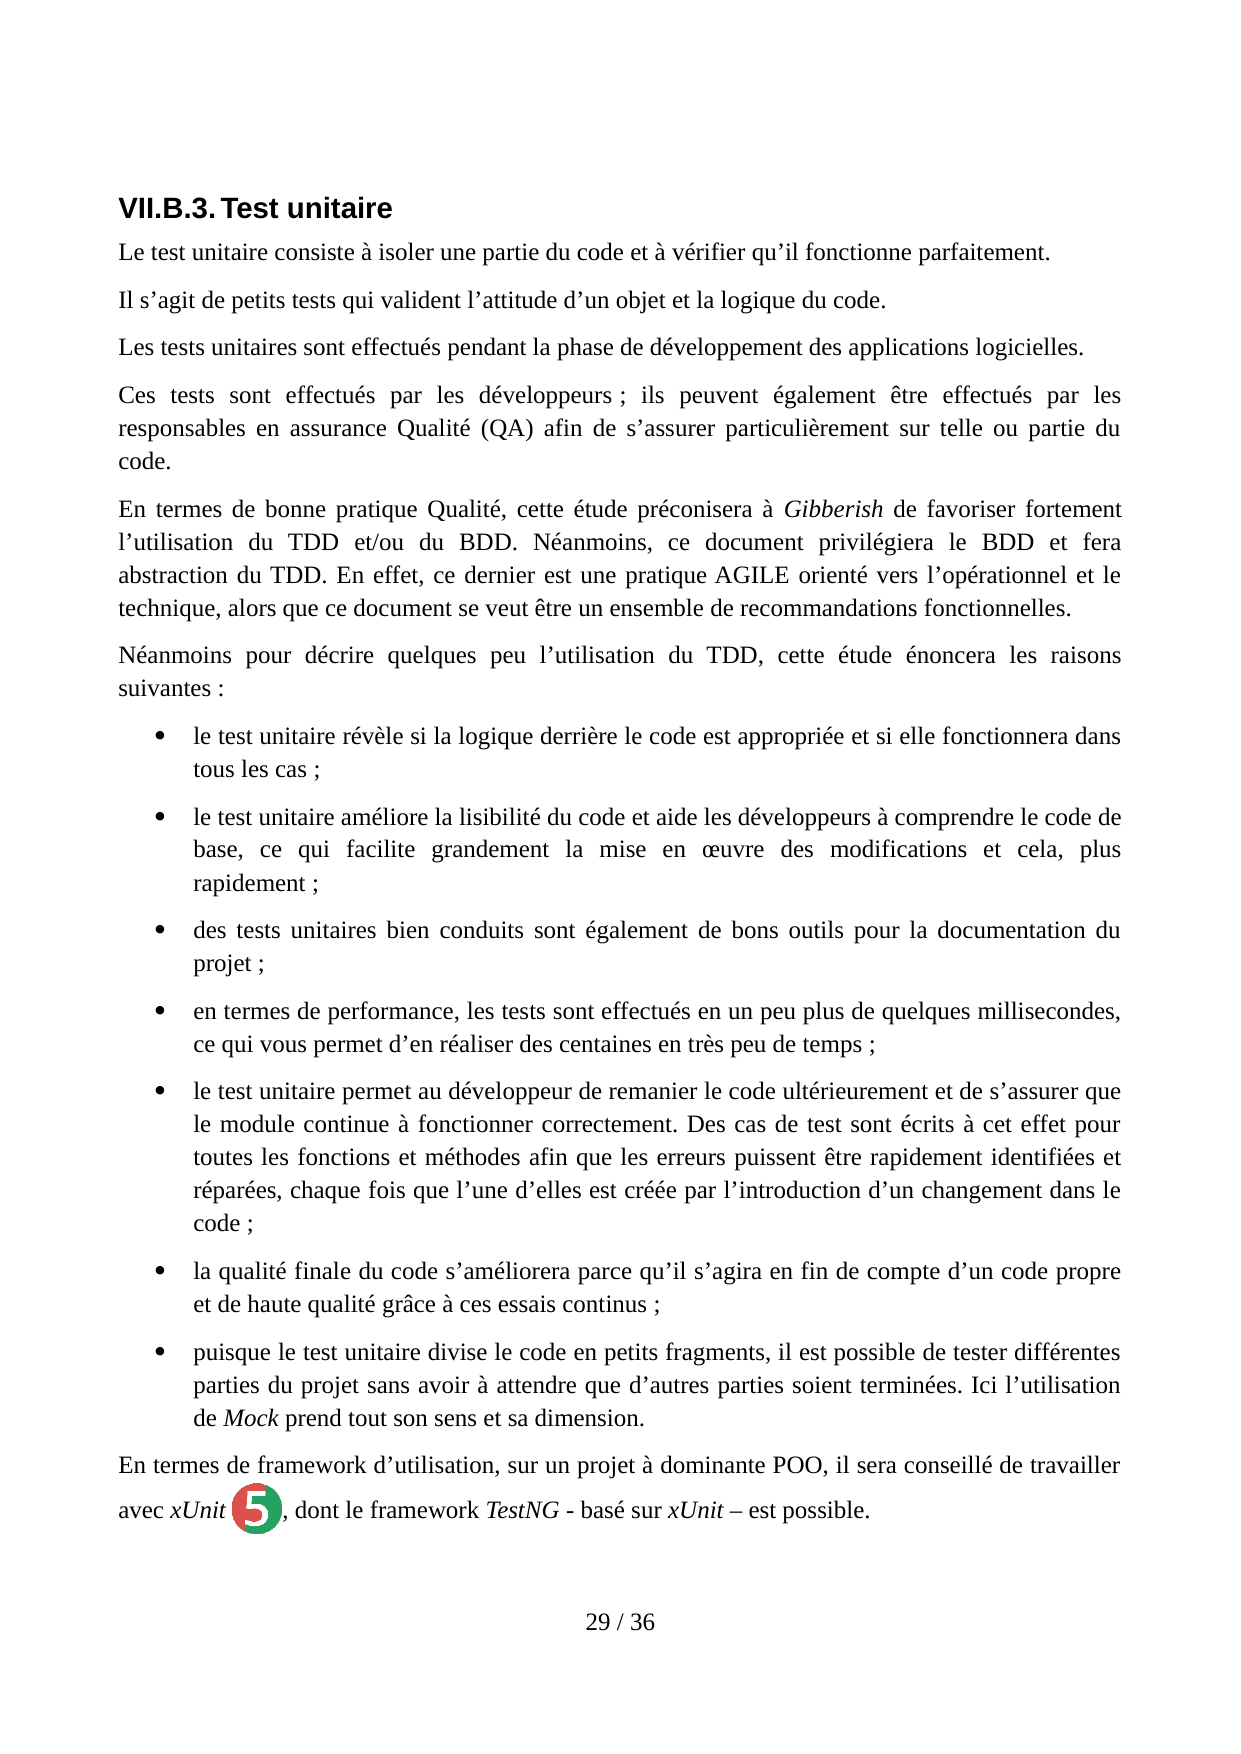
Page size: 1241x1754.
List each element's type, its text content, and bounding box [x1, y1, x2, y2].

text Le test unitaire consiste à isoler une partie du code et à vérifier qu’il fonctionne parfaitement. [118, 237, 1122, 266]
picture [232, 1483, 282, 1534]
list la qualité finale du code s’améliorera parce qu’il s’agira en fin de compte d’un code propre et de haute qualité grâce à ces essais continus ; [156, 1256, 1122, 1318]
list des tests unitaires bien conduits sont également de bons outils pour la documentation du projet ; [156, 915, 1122, 977]
text En termes de bonne pratique Qualité, cette étude préconisera à Gibberish de favoriser fortement l’utilisation du TDD et/ou du BDD. Néanmoins, ce document privilégiera le BDD et fera abstraction du TDD. En effet, ce dernier est une pratique AGILE orienté vers l’opérationnel et le technique, alors que ce document se veut être un ensemble de recommandations fonctionnelles. [118, 494, 1122, 621]
list puisque le test unitaire divise le code en petits fragments, il est possible de tester différentes parties du projet sans avoir à attendre que d’autres parties soient terminées. Ici l’utilisation de Mock prend tout son sens et sa dimension. [156, 1337, 1122, 1432]
list en termes de performance, les tests sont effectués en un peu plus de quelques millisecondes, ce qui vous permet d’en réaliser des centaines en très peu de temps ; [156, 996, 1122, 1058]
list le test unitaire permet au développeur de remanier le code ultérieurement et de s’assurer que le module continue à fonctionner correctement. Des cas de test sont écrits à cet effet pour toutes les fonctions et méthodes afin que les erreurs puissent être rapidement identifiées et réparées, chaque fois que l’une d’elles est créée par l’introduction d’un changement dans le code ; [156, 1076, 1122, 1237]
subtitle Test unitaire [118, 191, 1122, 225]
text En termes de framework d’utilisation, sur un projet à dominante POO, il sera conseillé de travailler avec xUnit , dont le framework TestNG - basé sur xUnit – est possible. [118, 1450, 1122, 1533]
list le test unitaire améliore la lisibilité du code et aide les développeurs à comprendre le code de base, ce qui facilite grandement la mise en œuvre des modifications et cela, plus rapidement ; [156, 802, 1122, 896]
text Les tests unitaires sont effectués pendant la phase de développement des applications logicielles. [118, 332, 1122, 361]
list le test unitaire révèle si la logique derrière le code est appropriée et si elle fonctionnera dans tous les cas ; [156, 721, 1122, 783]
text Il s’agit de petits tests qui valident l’attitude d’un objet et la logique du code. [118, 285, 1122, 313]
text Néanmoins pour décrire quelques peu l’utilisation du TDD, cette étude énoncera les raisons suivantes : [118, 640, 1122, 702]
text Ces tests sont effectués par les développeurs ; ils peuvent également être effectués par les responsables en assurance Qualité (QA) afin de s’assurer particulièrement sur telle ou partie du code. [118, 380, 1122, 475]
